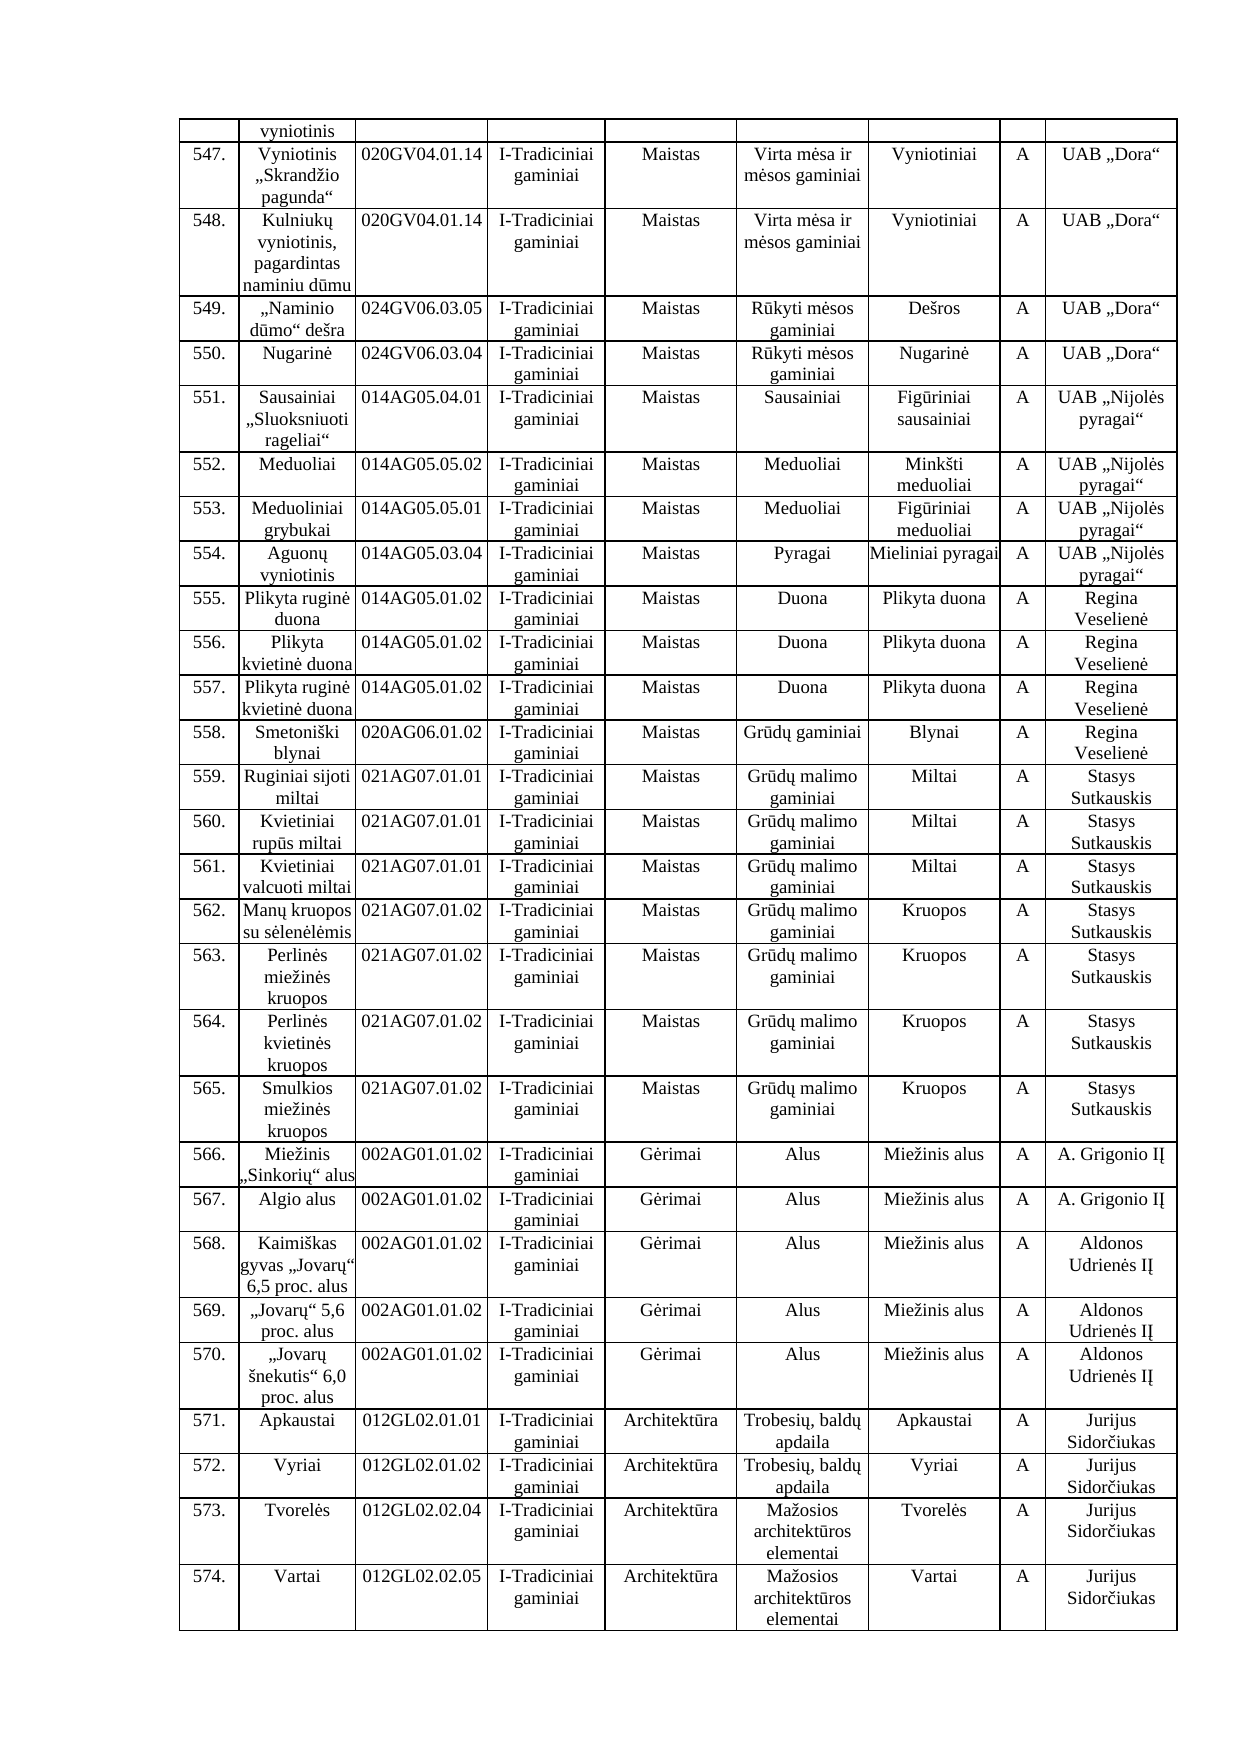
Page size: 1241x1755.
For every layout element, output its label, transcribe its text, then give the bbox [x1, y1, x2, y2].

table_cell Tvorelės [869, 1499, 999, 1563]
table_cell 020AG06.01.02 [356, 721, 487, 764]
table_cell 014AG05.05.01 [356, 497, 487, 540]
table_cell A [1001, 1454, 1045, 1497]
table_cell 020GV04.01.14 [356, 143, 487, 207]
table_cell A [1001, 900, 1045, 942]
table_cell A [1001, 386, 1045, 451]
table_cell „Jovarų“ 5,6 proc. alus [240, 1298, 355, 1342]
table_cell A [1001, 1010, 1045, 1075]
table_cell 021AG07.01.02 [356, 900, 487, 942]
table_cell 014AG05.01.02 [356, 587, 487, 630]
table_cell Rūkyti mėsos gaminiai [737, 342, 868, 385]
table_cell [1178, 630, 1182, 674]
table_cell Stasys Sutkauskis [1046, 900, 1176, 942]
table_cell Stasys Sutkauskis [1046, 855, 1176, 898]
table_cell 548. [180, 209, 238, 295]
table_cell I-Tradiciniai gaminiai [488, 1077, 604, 1141]
table_cell 564. [180, 1010, 238, 1075]
table_cell 012GL02.01.02 [356, 1454, 487, 1497]
table_cell UAB „Dora“ [1046, 143, 1176, 207]
table_cell Jurijus Sidorčiukas [1046, 1499, 1176, 1563]
table_cell I-Tradiciniai gaminiai [488, 542, 604, 585]
table_cell Vyriai [240, 1454, 355, 1497]
table_cell Plikyta ruginė duona [240, 587, 355, 630]
table_cell A [1001, 765, 1045, 808]
table_cell Trobesių, baldų apdaila [737, 1454, 868, 1497]
table_cell Maistas [606, 342, 736, 385]
table_cell I-Tradiciniai gaminiai [488, 453, 604, 496]
table_cell [175, 898, 179, 942]
table_cell [1178, 1009, 1182, 1075]
table_cell 559. [180, 765, 238, 808]
table_cell Maistas [606, 1010, 736, 1075]
table_cell Grūdų malimo gaminiai [737, 1010, 868, 1075]
table_cell [1178, 853, 1182, 898]
table_cell I-Tradiciniai gaminiai [488, 1143, 604, 1186]
table_cell Meduoliai [737, 497, 868, 540]
table_cell Figūriniai sausainiai [869, 386, 999, 451]
table_cell Miežinis alus [869, 1232, 999, 1297]
table_cell I-Tradiciniai gaminiai [488, 1343, 604, 1408]
table_cell Maistas [606, 143, 736, 207]
table_cell [1178, 208, 1182, 295]
table_cell Mieliniai pyragai [869, 542, 999, 585]
table_cell 560. [180, 810, 238, 853]
table_cell 021AG07.01.01 [356, 765, 487, 808]
table_cell I-Tradiciniai gaminiai [488, 676, 604, 719]
table_cell Manų kruopos su sėlenėlėmis [240, 900, 355, 942]
table_cell 014AG05.01.02 [356, 676, 487, 719]
table_cell 551. [180, 386, 238, 451]
table_cell Kruopos [869, 1077, 999, 1141]
table_cell Kvietiniai rupūs miltai [240, 810, 355, 853]
table_cell Plikyta duona [869, 676, 999, 719]
table_cell [1178, 1231, 1182, 1297]
table_cell Miežinis alus [869, 1143, 999, 1186]
table_cell Maistas [606, 631, 736, 674]
table_cell A [1001, 1232, 1045, 1297]
table_cell Grūdų malimo gaminiai [737, 944, 868, 1009]
table_cell Aguonų vyniotinis [240, 542, 355, 585]
table_cell Smulkios miežinės kruopos [240, 1077, 355, 1141]
table_cell [1178, 340, 1182, 385]
table_cell [175, 208, 179, 295]
table_cell I-Tradiciniai gaminiai [488, 1188, 604, 1231]
table_cell [1178, 1453, 1182, 1497]
table_cell Duona [737, 631, 868, 674]
table_cell 568. [180, 1232, 238, 1297]
table_cell 012GL02.02.04 [356, 1499, 487, 1563]
table_cell Gėrimai [606, 1188, 736, 1231]
table_cell Grūdų malimo gaminiai [737, 855, 868, 898]
table_cell [1178, 540, 1182, 585]
table_cell Duona [737, 587, 868, 630]
table_cell [175, 1408, 179, 1452]
table_cell Architektūra [606, 1565, 736, 1630]
table_cell A [1001, 542, 1045, 585]
table_cell Grūdų malimo gaminiai [737, 1077, 868, 1141]
table_cell A [1001, 1343, 1045, 1408]
table_cell Perlinės kvietinės kruopos [240, 1010, 355, 1075]
table_cell 014AG05.03.04 [356, 542, 487, 585]
table_cell [1178, 1497, 1182, 1563]
table_cell 555. [180, 587, 238, 630]
table_cell Maistas [606, 855, 736, 898]
table_cell I-Tradiciniai gaminiai [488, 497, 604, 540]
table_cell I-Tradiciniai gaminiai [488, 765, 604, 808]
table_cell Maistas [606, 900, 736, 942]
table_cell I-Tradiciniai gaminiai [488, 855, 604, 898]
table_cell 561. [180, 855, 238, 898]
table_cell Aldonos Udrienės IĮ [1046, 1343, 1176, 1408]
table_cell 547. [180, 143, 238, 207]
table_cell UAB „Nijolės pyragai“ [1046, 453, 1176, 496]
table_cell Nugarinė [240, 342, 355, 385]
table_cell Duona [737, 676, 868, 719]
table_cell I-Tradiciniai gaminiai [488, 1410, 604, 1452]
table_cell A [1001, 497, 1045, 540]
table_cell A [1001, 1565, 1045, 1630]
table_cell 572. [180, 1454, 238, 1497]
table_cell 567. [180, 1188, 238, 1231]
table_cell Miltai [869, 765, 999, 808]
table_cell A [1001, 587, 1045, 630]
table_cell Aldonos Udrienės IĮ [1046, 1232, 1176, 1297]
table_cell A [1001, 676, 1045, 719]
table_cell „Naminio dūmo“ dešra [240, 297, 355, 340]
table_cell Kruopos [869, 1010, 999, 1075]
table_cell 012GL02.02.05 [356, 1565, 487, 1630]
table_cell [1178, 943, 1182, 1009]
table_cell Vartai [869, 1565, 999, 1630]
table_cell Miežinis „Sinkorių“ alus [240, 1143, 355, 1186]
table_cell [1178, 118, 1182, 141]
table_cell 021AG07.01.02 [356, 1010, 487, 1075]
table_cell [175, 853, 179, 898]
table_cell 012GL02.01.01 [356, 1410, 487, 1452]
table_cell 557. [180, 676, 238, 719]
table_cell [1001, 120, 1045, 141]
table_cell Minkšti meduoliai [869, 453, 999, 496]
table_cell Maistas [606, 453, 736, 496]
table_cell [175, 630, 179, 674]
table_cell [180, 120, 238, 141]
table_cell A [1001, 453, 1045, 496]
table_cell [1178, 1075, 1182, 1141]
table_cell Sausainiai „Sluoksniuoti rageliai“ [240, 386, 355, 451]
table_cell [737, 120, 868, 141]
table_cell A [1001, 143, 1045, 207]
table_cell 571. [180, 1410, 238, 1452]
table_cell Kruopos [869, 944, 999, 1009]
table_cell 554. [180, 542, 238, 585]
table_cell [175, 1009, 179, 1075]
table_cell [606, 120, 736, 141]
table_cell Smetoniški blynai [240, 721, 355, 764]
table_cell A [1001, 944, 1045, 1009]
table_cell 021AG07.01.01 [356, 810, 487, 853]
table_cell A [1001, 1499, 1045, 1563]
table_cell Maistas [606, 1077, 736, 1141]
table_cell Gėrimai [606, 1343, 736, 1408]
table_cell A [1001, 209, 1045, 295]
table_cell UAB „Dora“ [1046, 297, 1176, 340]
table_cell [1178, 764, 1182, 808]
table_cell [175, 1231, 179, 1297]
table_cell I-Tradiciniai gaminiai [488, 1454, 604, 1497]
table_cell I-Tradiciniai gaminiai [488, 587, 604, 630]
table_cell Mažosios architektūros elementai [737, 1565, 868, 1630]
table_cell Virta mėsa ir mėsos gaminiai [737, 209, 868, 295]
table_cell UAB „Nijolės pyragai“ [1046, 497, 1176, 540]
table_cell UAB „Dora“ [1046, 342, 1176, 385]
table_cell Maistas [606, 297, 736, 340]
table_cell Jurijus Sidorčiukas [1046, 1410, 1176, 1452]
table_cell Grūdų malimo gaminiai [737, 810, 868, 853]
table_cell I-Tradiciniai gaminiai [488, 900, 604, 942]
table_cell A [1001, 1410, 1045, 1452]
table_cell [1178, 809, 1182, 853]
table_cell Maistas [606, 497, 736, 540]
table_cell A [1001, 810, 1045, 853]
table_cell Kulniukų vyniotinis, pagardintas naminiu dūmu [240, 209, 355, 295]
table_cell Maistas [606, 944, 736, 1009]
table_cell Vyniotiniai [869, 209, 999, 295]
table_cell A [1001, 855, 1045, 898]
table_cell [175, 1075, 179, 1141]
table_cell Ruginiai sijoti miltai [240, 765, 355, 808]
table_cell [175, 1564, 179, 1630]
table_cell [175, 585, 179, 630]
table_cell I-Tradiciniai gaminiai [488, 386, 604, 451]
table_cell Grūdų gaminiai [737, 721, 868, 764]
table_cell 024GV06.03.05 [356, 297, 487, 340]
table_cell Stasys Sutkauskis [1046, 1010, 1176, 1075]
table_cell Grūdų malimo gaminiai [737, 765, 868, 808]
table_cell [869, 120, 999, 141]
table_cell Regina Veselienė [1046, 676, 1176, 719]
table_cell [175, 674, 179, 719]
table_cell [1178, 141, 1182, 207]
table_cell [175, 496, 179, 540]
table_cell Miltai [869, 810, 999, 853]
table_cell [1178, 585, 1182, 630]
table_cell 021AG07.01.02 [356, 1077, 487, 1141]
table_cell UAB „Nijolės pyragai“ [1046, 386, 1176, 451]
table_cell UAB „Dora“ [1046, 209, 1176, 295]
table_cell [175, 809, 179, 853]
table_cell Meduoliniai grybukai [240, 497, 355, 540]
table_cell A [1001, 1298, 1045, 1342]
table_cell 549. [180, 297, 238, 340]
table_cell I-Tradiciniai gaminiai [488, 631, 604, 674]
table_cell 021AG07.01.01 [356, 855, 487, 898]
table_cell Virta mėsa ir mėsos gaminiai [737, 143, 868, 207]
table_cell Vartai [240, 1565, 355, 1630]
table_cell [1178, 1297, 1182, 1342]
table_cell A [1001, 297, 1045, 340]
table_cell Pyragai [737, 542, 868, 585]
table_cell [175, 1141, 179, 1186]
table_cell 014AG05.04.01 [356, 386, 487, 451]
table_cell [1178, 295, 1182, 340]
table_cell [175, 385, 179, 451]
table_cell I-Tradiciniai gaminiai [488, 1298, 604, 1342]
table_cell I-Tradiciniai gaminiai [488, 1499, 604, 1563]
table_cell Stasys Sutkauskis [1046, 1077, 1176, 1141]
table_cell Miežinis alus [869, 1298, 999, 1342]
table_cell [1178, 1342, 1182, 1408]
table_cell Rūkyti mėsos gaminiai [737, 297, 868, 340]
table_cell [175, 295, 179, 340]
table_cell Miežinis alus [869, 1343, 999, 1408]
table_cell 002AG01.01.02 [356, 1343, 487, 1408]
table_cell Plikyta duona [869, 631, 999, 674]
table_cell Maistas [606, 676, 736, 719]
table_cell [175, 1297, 179, 1342]
table_cell Kvietiniai valcuoti miltai [240, 855, 355, 898]
table_cell I-Tradiciniai gaminiai [488, 810, 604, 853]
table_cell Alus [737, 1232, 868, 1297]
table_cell 014AG05.05.02 [356, 453, 487, 496]
table_cell [175, 1453, 179, 1497]
table_cell Architektūra [606, 1499, 736, 1563]
table_cell Alus [737, 1343, 868, 1408]
table_cell Plikyta kvietinė duona [240, 631, 355, 674]
table_cell 552. [180, 453, 238, 496]
table_cell Algio alus [240, 1188, 355, 1231]
table_cell I-Tradiciniai gaminiai [488, 1232, 604, 1297]
table_cell [1178, 898, 1182, 942]
table_cell Maistas [606, 542, 736, 585]
table_cell Regina Veselienė [1046, 721, 1176, 764]
table_cell 558. [180, 721, 238, 764]
table_cell 569. [180, 1298, 238, 1342]
table_cell [175, 1186, 179, 1231]
table_cell 024GV06.03.04 [356, 342, 487, 385]
table_cell Stasys Sutkauskis [1046, 765, 1176, 808]
table_cell [1178, 674, 1182, 719]
table_cell [1178, 1186, 1182, 1231]
table_cell I-Tradiciniai gaminiai [488, 297, 604, 340]
table_cell Grūdų malimo gaminiai [737, 900, 868, 942]
table_cell [1178, 719, 1182, 764]
table_cell Stasys Sutkauskis [1046, 810, 1176, 853]
table_cell I-Tradiciniai gaminiai [488, 944, 604, 1009]
table_cell I-Tradiciniai gaminiai [488, 342, 604, 385]
table_cell [1178, 496, 1182, 540]
table_cell Perlinės miežinės kruopos [240, 944, 355, 1009]
table_cell [175, 540, 179, 585]
table_cell 562. [180, 900, 238, 942]
table_cell A [1001, 1188, 1045, 1231]
table_cell 002AG01.01.02 [356, 1298, 487, 1342]
table_cell [175, 451, 179, 496]
table_cell I-Tradiciniai gaminiai [488, 143, 604, 207]
table_cell Mažosios architektūros elementai [737, 1499, 868, 1563]
table_cell Maistas [606, 209, 736, 295]
table_cell [175, 118, 179, 141]
table_cell Alus [737, 1188, 868, 1231]
table_cell Dešros [869, 297, 999, 340]
table_cell [488, 120, 604, 141]
table_cell 574. [180, 1565, 238, 1630]
table_cell A [1001, 1143, 1045, 1186]
table_cell Vyniotiniai [869, 143, 999, 207]
table_cell I-Tradiciniai gaminiai [488, 721, 604, 764]
table_cell I-Tradiciniai gaminiai [488, 209, 604, 295]
table_cell UAB „Nijolės pyragai“ [1046, 542, 1176, 585]
table_cell 573. [180, 1499, 238, 1563]
table_cell 002AG01.01.02 [356, 1232, 487, 1297]
table_cell Meduoliai [737, 453, 868, 496]
table_cell Apkaustai [240, 1410, 355, 1452]
table_cell 566. [180, 1143, 238, 1186]
table_cell A [1001, 1077, 1045, 1141]
table_cell A. Grigonio IĮ [1046, 1188, 1176, 1231]
table_cell [175, 141, 179, 207]
table_cell 002AG01.01.02 [356, 1188, 487, 1231]
table_cell Maistas [606, 765, 736, 808]
table_cell Regina Veselienė [1046, 631, 1176, 674]
table_cell 014AG05.01.02 [356, 631, 487, 674]
table_cell [1046, 120, 1176, 141]
table_cell Miežinis alus [869, 1188, 999, 1231]
table_cell vyniotinis [240, 120, 355, 141]
table_cell Apkaustai [869, 1410, 999, 1452]
table_cell Sausainiai [737, 386, 868, 451]
table_cell Maistas [606, 721, 736, 764]
table_cell 556. [180, 631, 238, 674]
table_cell [1178, 1564, 1182, 1630]
table_cell A [1001, 721, 1045, 764]
table_cell [175, 719, 179, 764]
table_cell [1178, 1408, 1182, 1452]
table_cell Gėrimai [606, 1232, 736, 1297]
table_cell Jurijus Sidorčiukas [1046, 1565, 1176, 1630]
table_cell Nugarinė [869, 342, 999, 385]
table_cell Trobesių, baldų apdaila [737, 1410, 868, 1452]
table_cell 565. [180, 1077, 238, 1141]
table_cell Plikyta ruginė kvietinė duona [240, 676, 355, 719]
table_cell Maistas [606, 386, 736, 451]
table_cell Meduoliai [240, 453, 355, 496]
table_cell [356, 120, 487, 141]
table_cell 570. [180, 1343, 238, 1408]
table_cell [175, 943, 179, 1009]
table_cell 002AG01.01.02 [356, 1143, 487, 1186]
table_cell Architektūra [606, 1454, 736, 1497]
table_cell Kaimiškas gyvas „Jovarų“ 6,5 proc. alus [240, 1232, 355, 1297]
table_cell Figūriniai meduoliai [869, 497, 999, 540]
table_cell I-Tradiciniai gaminiai [488, 1010, 604, 1075]
table_cell Alus [737, 1143, 868, 1186]
table_cell [175, 1342, 179, 1408]
table_cell Miltai [869, 855, 999, 898]
table_cell A. Grigonio IĮ [1046, 1143, 1176, 1186]
table_cell A [1001, 342, 1045, 385]
table_cell I-Tradiciniai gaminiai [488, 1565, 604, 1630]
table_cell Maistas [606, 587, 736, 630]
table_cell [175, 1497, 179, 1563]
table_cell Blynai [869, 721, 999, 764]
table_cell 020GV04.01.14 [356, 209, 487, 295]
table_cell 550. [180, 342, 238, 385]
table_cell Regina Veselienė [1046, 587, 1176, 630]
table_cell Jurijus Sidorčiukas [1046, 1454, 1176, 1497]
table_cell Stasys Sutkauskis [1046, 944, 1176, 1009]
table_cell Gėrimai [606, 1143, 736, 1186]
table_cell [1178, 451, 1182, 496]
table_cell Plikyta duona [869, 587, 999, 630]
table_cell [1178, 385, 1182, 451]
table_cell Aldonos Udrienės IĮ [1046, 1298, 1176, 1342]
table_cell 021AG07.01.02 [356, 944, 487, 1009]
table_cell „Jovarų šnekutis“ 6,0 proc. alus [240, 1343, 355, 1408]
table_cell [175, 764, 179, 808]
table_cell [175, 340, 179, 385]
table_cell A [1001, 631, 1045, 674]
table_cell Architektūra [606, 1410, 736, 1452]
table_cell [1178, 1141, 1182, 1186]
table_cell Alus [737, 1298, 868, 1342]
table_cell Gėrimai [606, 1298, 736, 1342]
table_cell Kruopos [869, 900, 999, 942]
table_cell 563. [180, 944, 238, 1009]
table_cell Tvorelės [240, 1499, 355, 1563]
table_cell Maistas [606, 810, 736, 853]
table_cell Vyniotinis „Skrandžio pagunda“ [240, 143, 355, 207]
table_cell 553. [180, 497, 238, 540]
table_cell Vyriai [869, 1454, 999, 1497]
